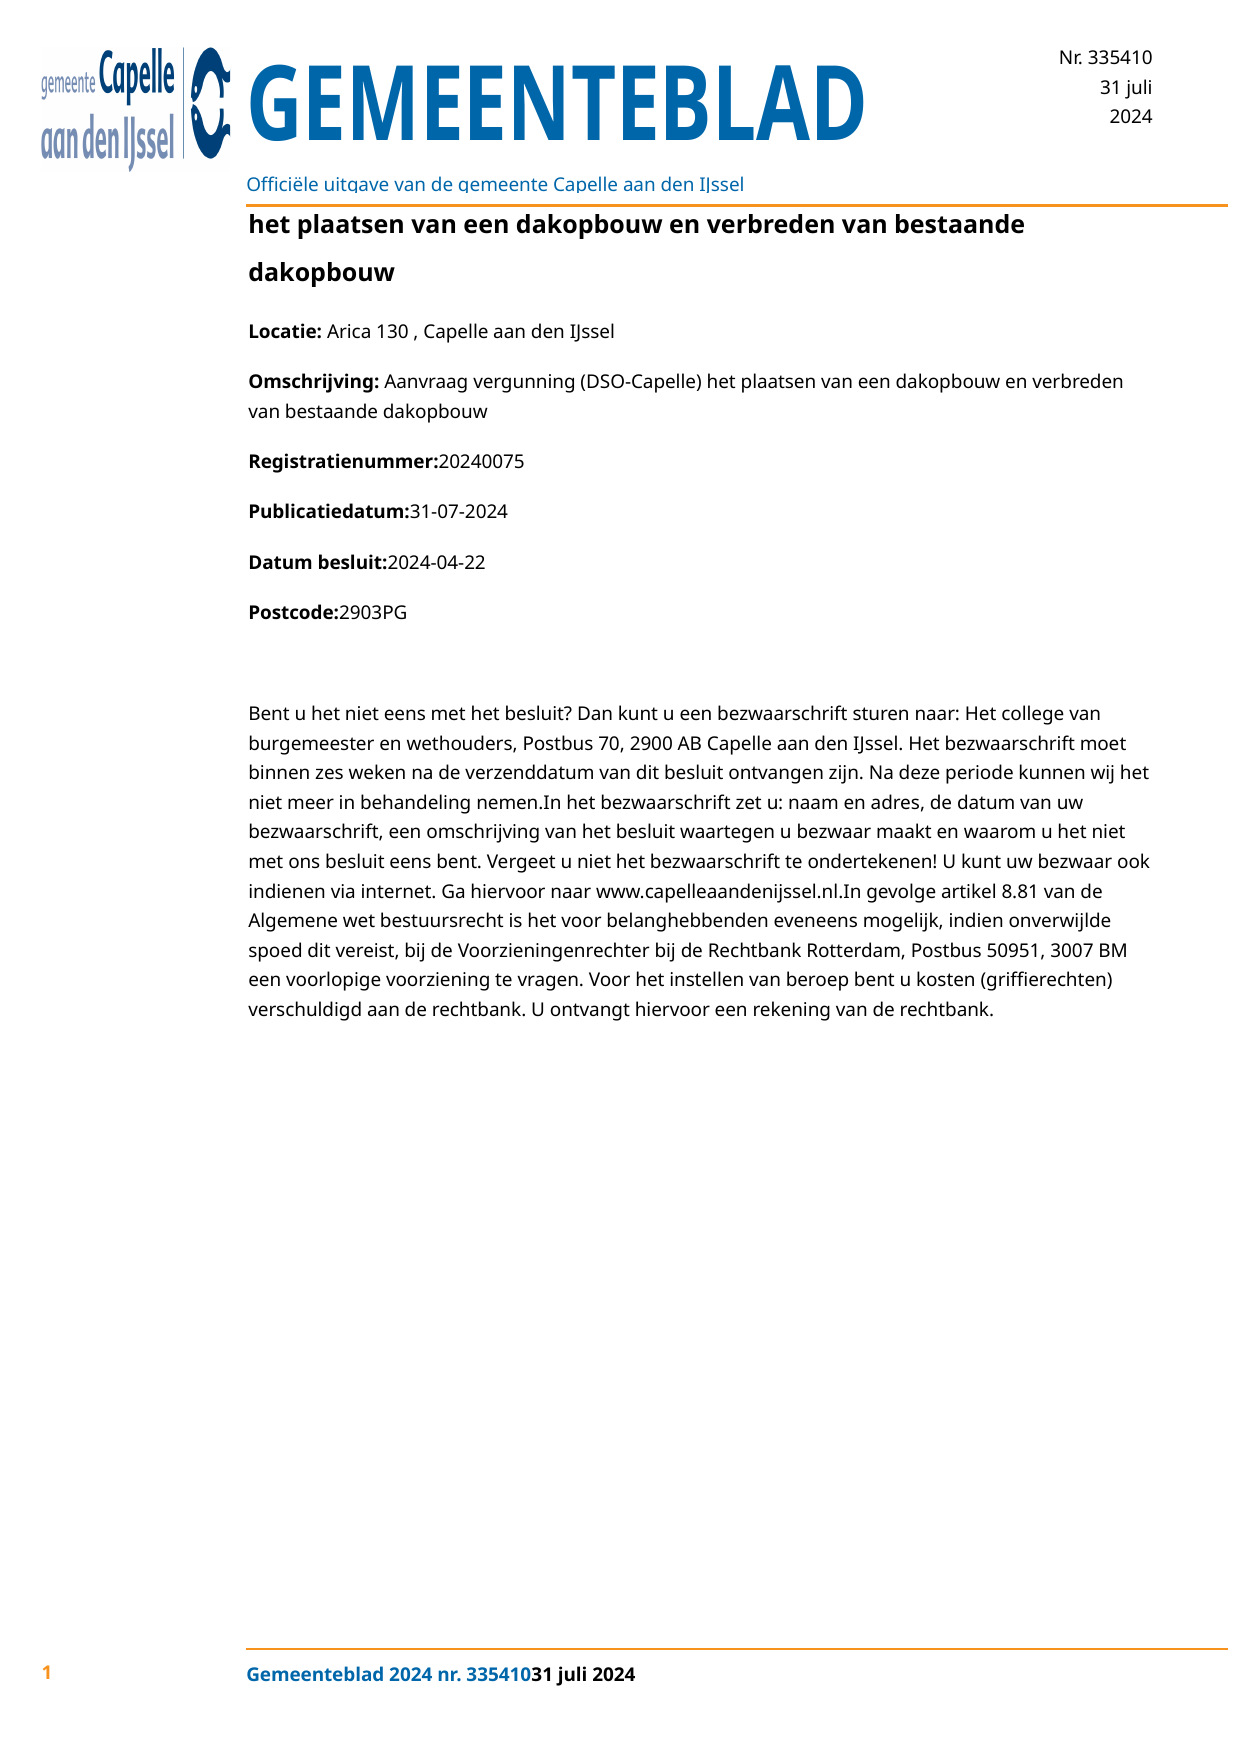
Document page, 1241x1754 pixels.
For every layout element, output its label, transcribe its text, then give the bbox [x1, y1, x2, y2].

text Omschrijving: Aanvraag vergunning (DSO-Capelle) het plaatsen van een dakopbouw en verbreden van bestaande dakopbouw [248, 368, 1152, 424]
text Postcode:2903PG [248, 599, 1152, 625]
text Publicatiedatum:31-07-2024 [248, 499, 1152, 524]
text Locatie: Arica 130 , Capelle aan den IJssel [248, 318, 1152, 344]
text Datum besluit:2024-04-22 [248, 549, 1152, 575]
picture [41, 47, 231, 172]
text Registratienummer:20240075 [248, 448, 1152, 474]
text Bent u het niet eens met het besluit? Dan kunt u een bezwaarschrift sturen naar: Het college van burgemeester en wethouders, Postbus 70, 2900 AB Capelle aan den IJssel. Het bezwaarschrift moet binnen zes weken na de verzenddatum van dit besluit ontvangen zijn. Na deze periode kunnen wij het niet meer in behandeling nemen.In het bezwaarschrift zet u: naam en adres, de datum van uw bezwaarschrift, een omschrijving van het besluit waartegen u bezwaar maakt en waarom u het niet met ons besluit eens bent. Vergeet u niet het bezwaarschrift te ondertekenen! U kunt uw bezwaar ook indienen via internet. Ga hiervoor naar www.capelleaandenijssel.nl.In gevolge artikel 8.81 van de Algemene wet bestuursrecht is het voor belanghebbenden eveneens mogelijk, indien onverwijlde spoed dit vereist, bij de Voorzieningenrechter bij de Rechtbank Rotterdam, Postbus 50951, 3007 BM een voorlopige voorziening te vragen. Voor het instellen van beroep bent u kosten (griffierechten) verschuldigd aan de rechtbank. U ontvangt hiervoor een rekening van de rechtbank. [248, 700, 1152, 1022]
text het plaatsen van een dakopbouw en verbreden van bestaande dakopbouw [248, 207, 1152, 288]
